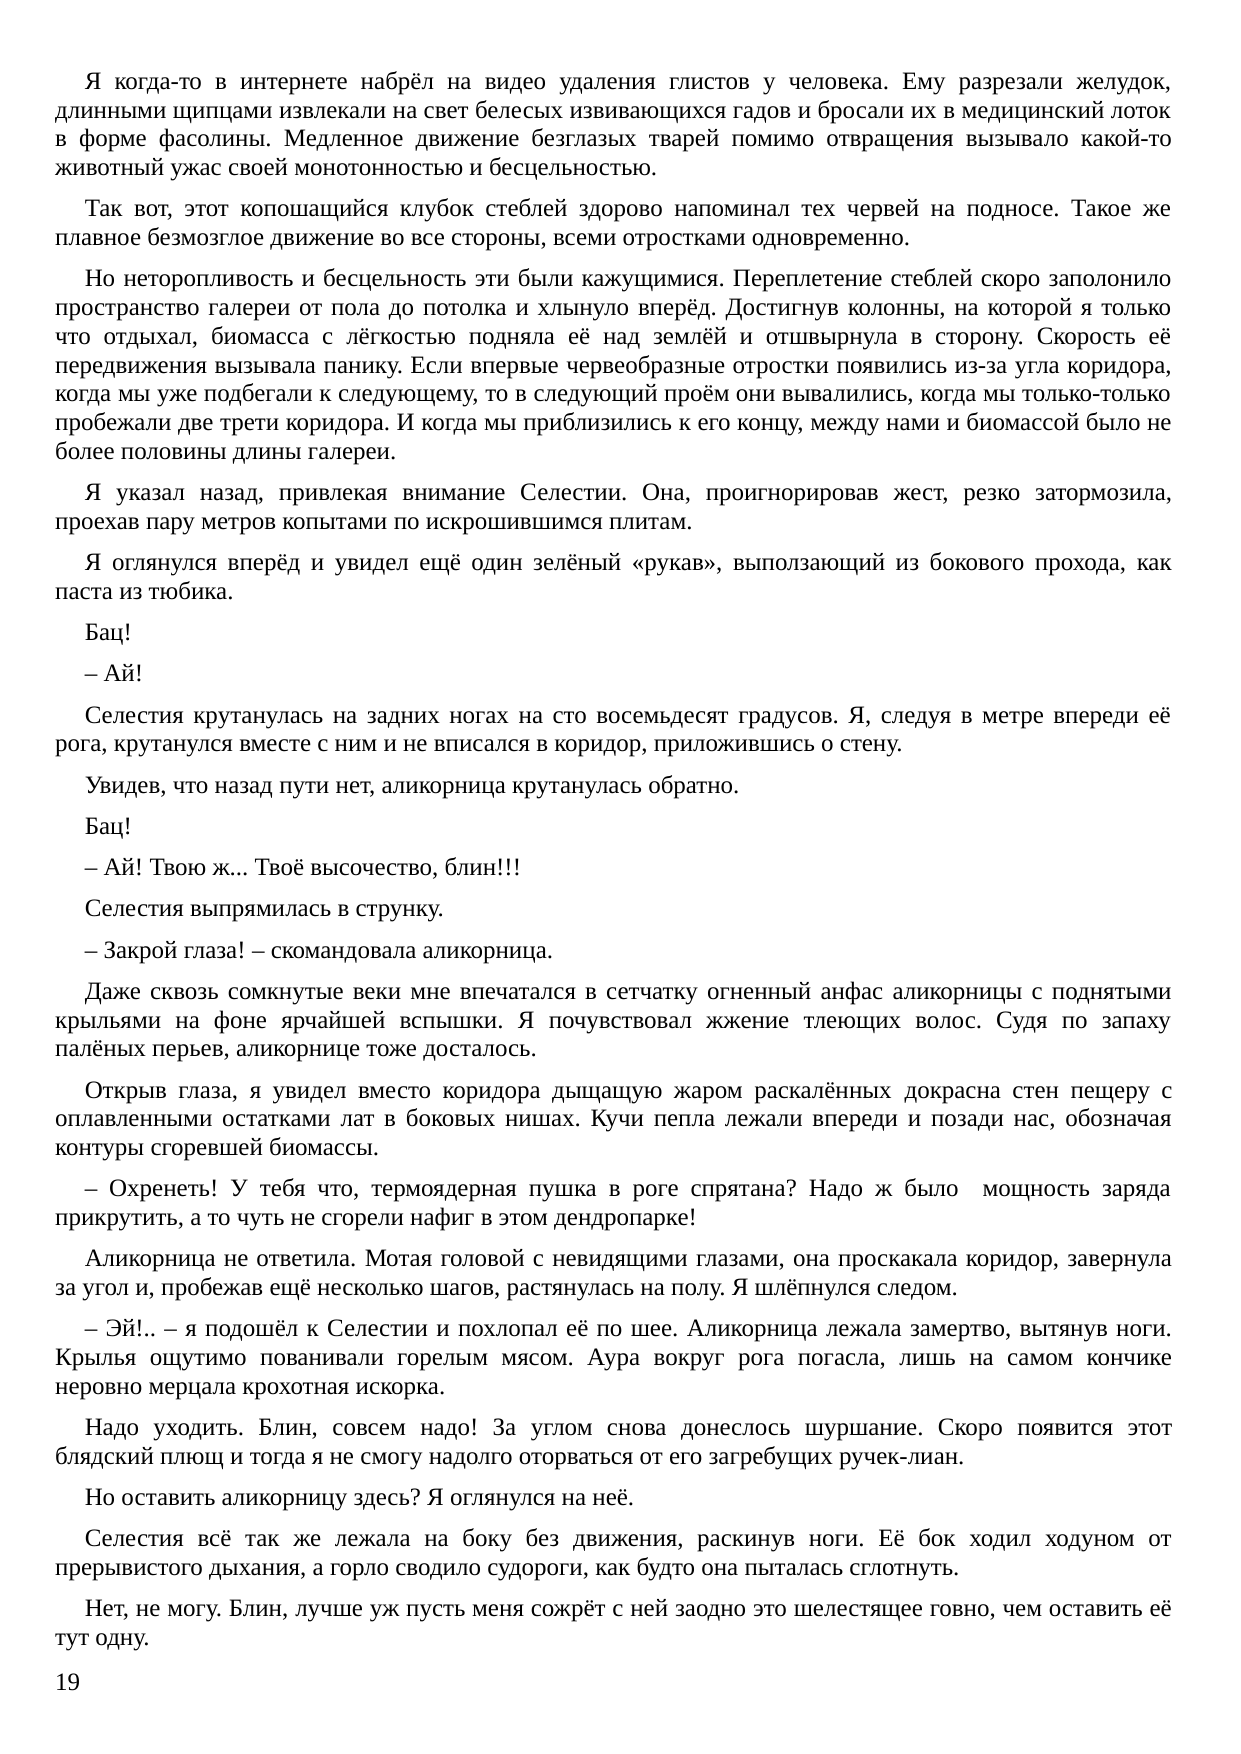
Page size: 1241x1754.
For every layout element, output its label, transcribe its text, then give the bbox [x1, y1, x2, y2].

text – Ай! Твою ж... Твоё высочество, блин!!! [55, 852, 1173, 881]
text Я когда-то в интернете набрёл на видео удаления глистов у человека. Ему разрезали желудок, длинными щипцами извлекали на свет белесых извивающихся гадов и бросали их в медицинский лоток в форме фасолины. Медленное движение безглазых тварей помимо отвращения вызывало какой-то животный ужас своей монотонностью и бесцельностью. [55, 66, 1173, 181]
text Открыв глаза, я увидел вместо коридора дыщащую жаром раскалённых докрасна стен пещеру с оплавленными остатками лат в боковых нишах. Кучи пепла лежали впереди и позади нас, обозначая контуры сгоревшей биомассы. [55, 1075, 1173, 1161]
text Я оглянулся вперёд и увидел ещё один зелёный «рукав», выползающий из бокового прохода, как паста из тюбика. [55, 547, 1173, 605]
text Селестия выпрямилась в струнку. [55, 893, 1173, 922]
text Увидев, что назад пути нет, аликорница крутанулась обратно. [55, 770, 1173, 798]
text Но оставить аликорницу здесь? Я оглянулся на неё. [55, 1482, 1173, 1511]
text Но неторопливость и бесцельность эти были кажущимися. Переплетение стеблей скоро заполонило пространство галереи от пола до потолка и хлынуло вперёд. Достигнув колонны, на которой я только что отдыхал, биомасса с лёгкостью подняла её над землёй и отшвырнула в сторону. Скорость её передвижения вызывала панику. Если впервые червеобразные отростки появились из-за угла коридора, когда мы уже подбегали к следующему, то в следующий проём они вывалились, когда мы только-только пробежали две трети коридора. И когда мы приблизились к его концу, между нами и биомассой было не более половины длины галереи. [55, 263, 1173, 465]
text – Закрой глаза! – скомандовала аликорница. [55, 935, 1173, 963]
text – Ай! [55, 658, 1173, 687]
text Аликорница не ответила. Мотая головой с невидящими глазами, она проскакала коридор, завернула за угол и, пробежав ещё несколько шагов, растянулась на полу. Я шлёпнулся следом. [55, 1243, 1173, 1301]
text Селестия крутанулась на задних ногах на сто восемьдесят градусов. Я, следуя в метре впереди её рога, крутанулся вместе с ним и не вписался в коридор, приложившись о стену. [55, 700, 1173, 757]
text Я указал назад, привлекая внимание Селестии. Она, проигнорировав жест, резко затормозила, проехав пару метров копытами по искрошившимся плитам. [55, 477, 1173, 535]
text Нет, не могу. Блин, лучше уж пусть меня сожрёт с ней заодно это шелестящее говно, чем оставить её тут одну. [55, 1593, 1173, 1651]
text Бац! [55, 617, 1173, 646]
text Надо уходить. Блин, совсем надо! За углом снова донеслось шуршание. Скоро появится этот блядский плющ и тогда я не смогу надолго оторваться от его загребущих ручек-лиан. [55, 1412, 1173, 1470]
text – Эй!.. – я подошёл к Селестии и похлопал её по шее. Аликорница лежала замертво, вытянув ноги. Крылья ощутимо пованивали горелым мясом. Аура вокруг рога погасла, лишь на самом кончике неровно мерцала крохотная искорка. [55, 1313, 1173, 1400]
text Даже сквозь сомкнутые веки мне впечатался в сетчатку огненный анфас аликорницы с поднятыми крыльями на фоне ярчайшей вспышки. Я почувствовал жжение тлеющих волос. Судя по запаху палёных перьев, аликорнице тоже досталось. [55, 976, 1173, 1062]
text Бац! [55, 811, 1173, 840]
text Селестия всё так же лежала на боку без движения, раскинув ноги. Её бок ходил ходуном от прерывистого дыхания, а горло сводило судороги, как будто она пыталась сглотнуть. [55, 1523, 1173, 1581]
text – Охренеть! У тебя что, термоядерная пушка в роге спрятана? Надо ж было мощность заряда прикрутить, а то чуть не сгорели нафиг в этом дендропарке! [55, 1173, 1173, 1231]
text Так вот, этот копошащийся клубок стеблей здорово напоминал тех червей на подносе. Такое же плавное безмозглое движение во все стороны, всеми отростками одновременно. [55, 193, 1173, 251]
